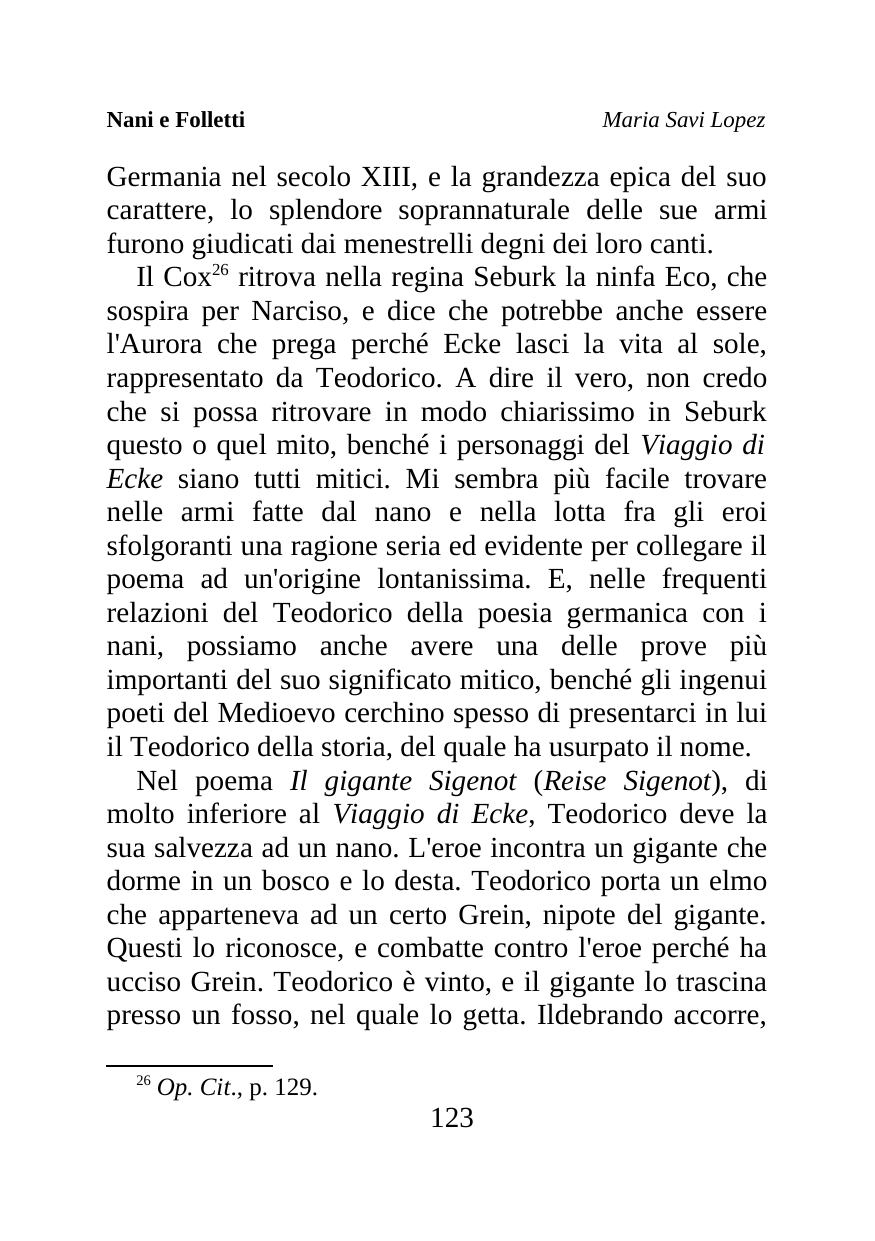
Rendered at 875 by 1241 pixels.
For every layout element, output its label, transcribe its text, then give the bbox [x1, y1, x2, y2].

text Germania nel secolo XIII, e la grandezza epica del suo carattere, lo splendore soprannaturale delle sue armi furono giudicati dai menestrelli degni dei loro canti. [106, 159, 768, 259]
text Il Cox ritrova nella regina Seburk la ninfa Eco, che sospira per Narciso, e dice che potrebbe anche essere l'Aurora che prega perché Ecke lasci la vita al sole, rappresentato da Teodorico. A dire il vero, non credo che si possa ritrovare in modo chiarissimo in Seburk questo o quel mito, benché i personaggi del Viaggio di Ecke siano tutti mitici. Mi sembra più facile trovare nelle armi fatte dal nano e nella lotta fra gli eroi sfolgoranti una ragione seria ed evidente per collegare il poema ad un'origine lontanissima. E, nelle frequenti relazioni del Teodorico della poesia germanica con i nani, possiamo anche avere una delle prove più importanti del suo significato mitico, benché gli ingenui poeti del Medioevo cerchino spesso di presentarci in lui il Teodorico della storia, del quale ha usurpato il nome. [106, 259, 768, 763]
text Op. Cit., p. 129. [106, 1072, 768, 1100]
text Nel poema Il gigante Sigenot (Reise Sigenot), di molto inferiore al Viaggio di Ecke, Teodorico deve la sua salvezza ad un nano. L'eroe incontra un gigante che dorme in un bosco e lo desta. Teodorico porta un elmo che apparteneva ad un certo Grein, nipote del gigante. Questi lo riconosce, e combatte contro l'eroe perché ha ucciso Grein. Teodorico è vinto, e il gigante lo trascina presso un fosso, nel quale lo getta. Ildebrando accorre, [106, 763, 768, 1031]
